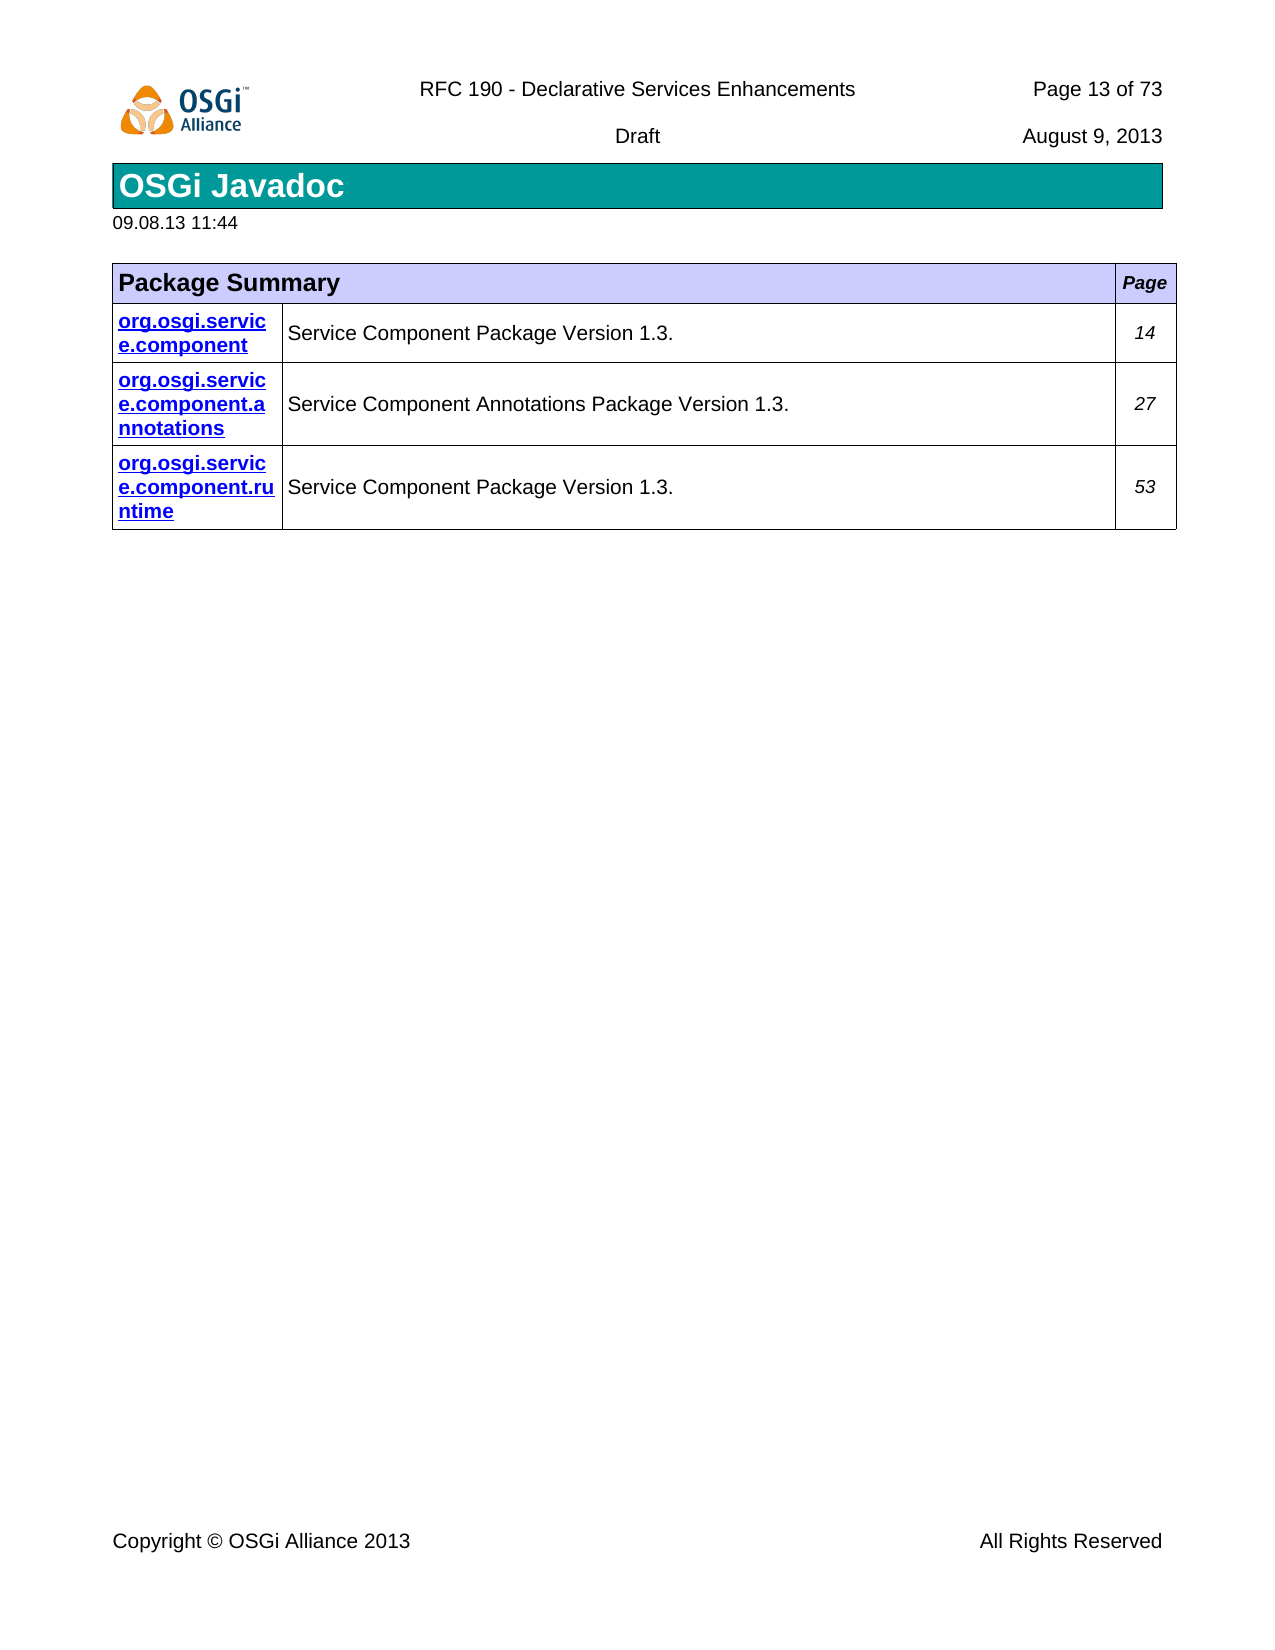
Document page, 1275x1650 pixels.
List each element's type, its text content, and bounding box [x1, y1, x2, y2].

table_cell org.osgi.service.component.runtime [113, 446, 282, 528]
table_header Page [1116, 264, 1176, 303]
picture [113, 78, 257, 142]
table_cell Service Component Package Version 1.3. [283, 304, 1115, 362]
table_cell Service Component Annotations Package Version 1.3. [283, 363, 1115, 445]
table_cell org.osgi.service.component [113, 304, 282, 362]
table_header Package Summary [113, 264, 1115, 303]
table_cell [1116, 446, 1176, 528]
table_cell [1116, 304, 1176, 362]
table_cell org.osgi.service.component.annotations [113, 363, 282, 445]
text 09.08.13 11:44 [112, 212, 1162, 233]
table_cell [1116, 363, 1176, 445]
table_cell Service Component Package Version 1.3. [283, 446, 1115, 528]
subtitle OSGi Javadoc [114, 164, 1162, 208]
